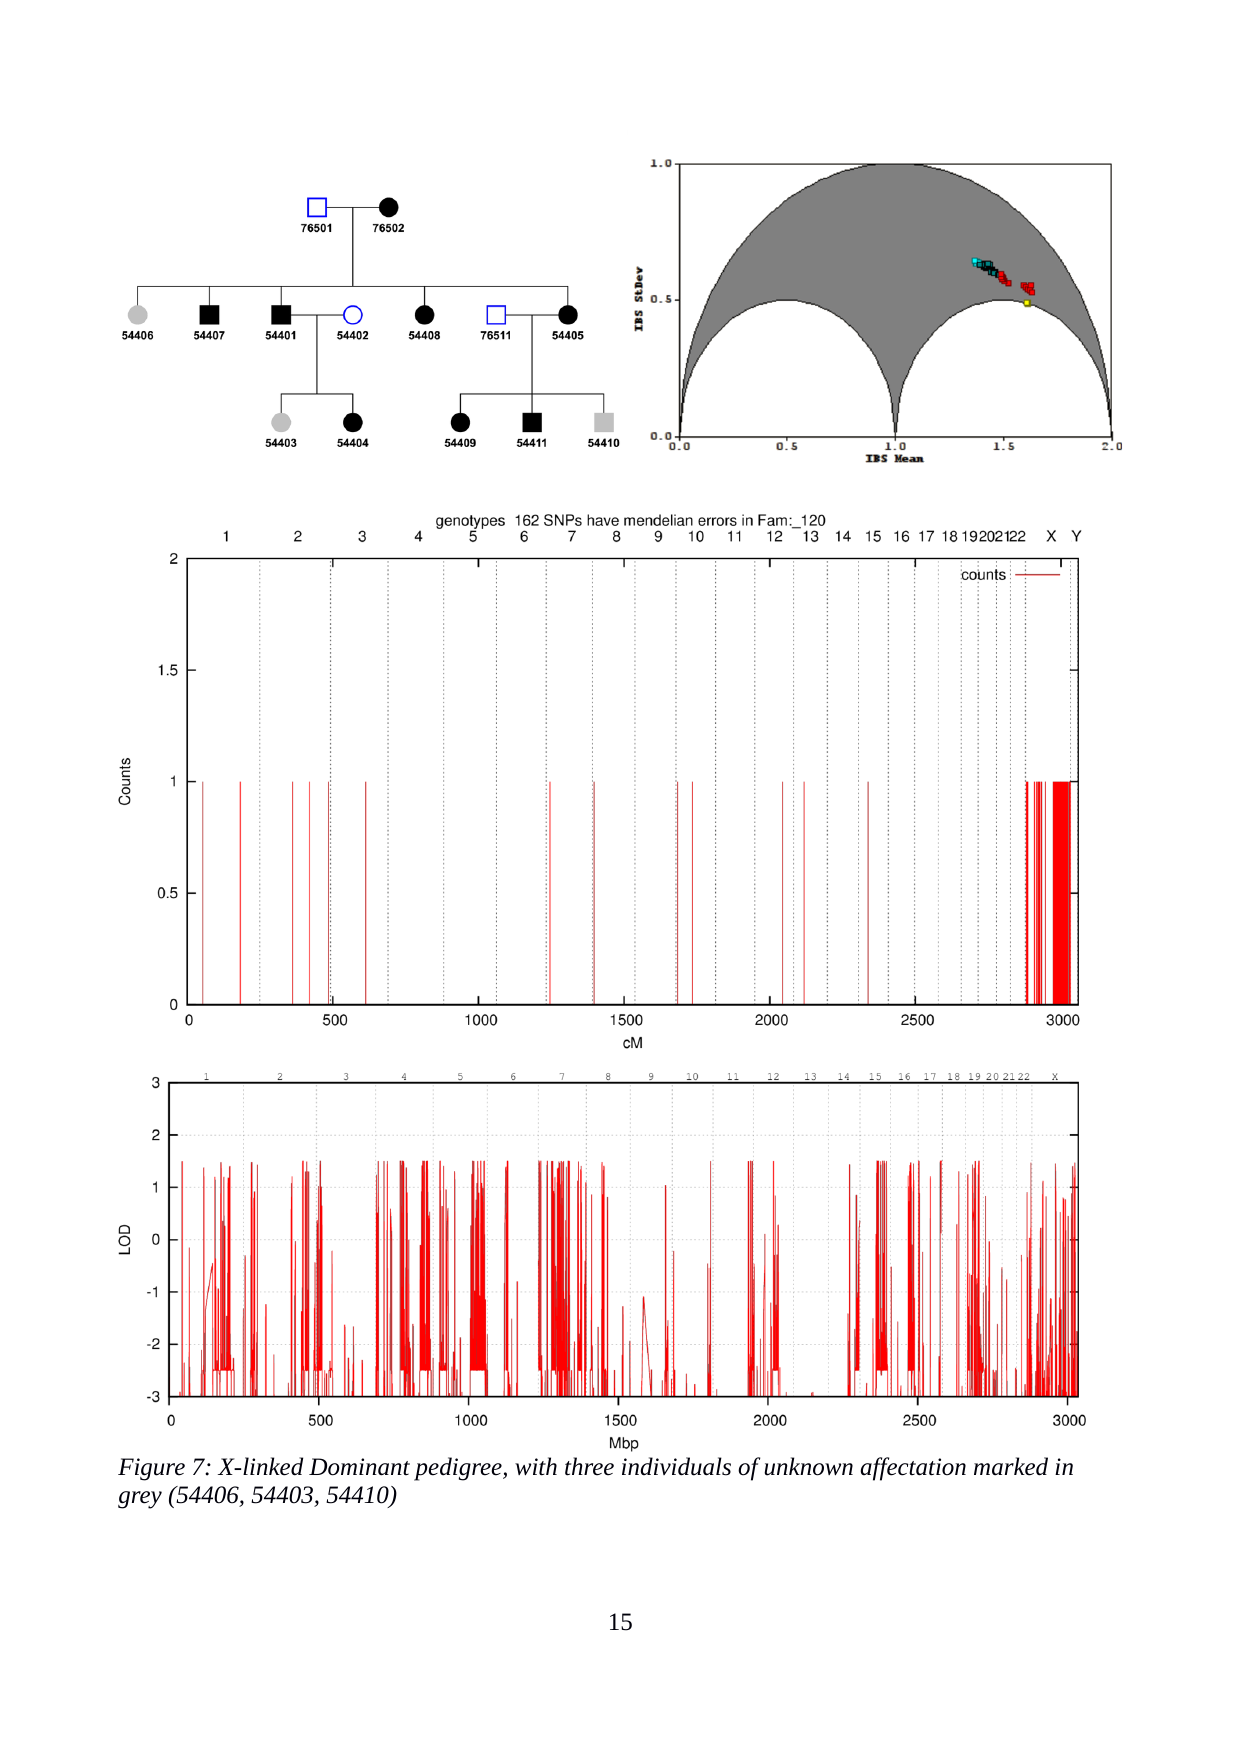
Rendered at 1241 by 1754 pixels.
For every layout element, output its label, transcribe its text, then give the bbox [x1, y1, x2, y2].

text [118, 118, 1122, 130]
picture [118, 130, 1123, 1452]
text Figure 7: X-linked Dominant pedigree, with three individuals of unknown affectation marked in grey (54406, 54403, 54410) [118, 1452, 1122, 1509]
